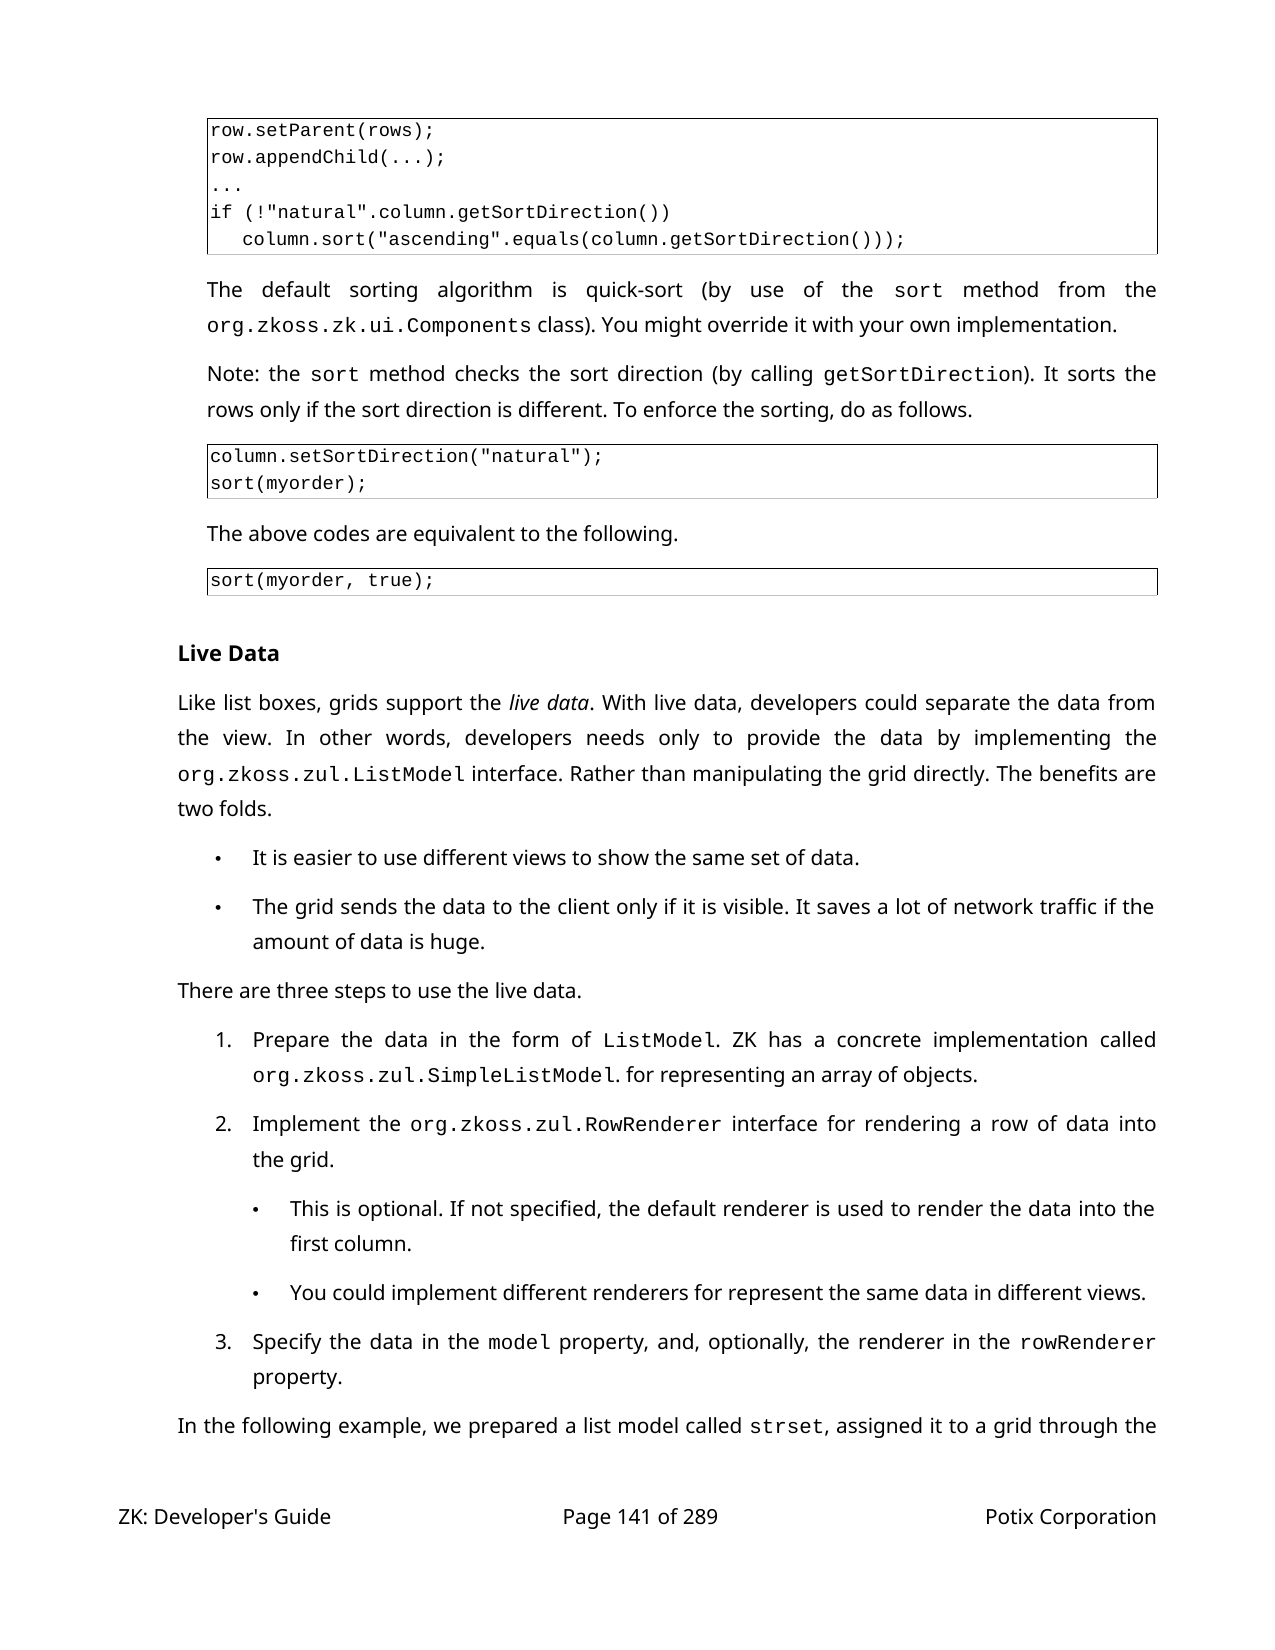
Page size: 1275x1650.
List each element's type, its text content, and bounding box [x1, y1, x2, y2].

text In the following example, we prepared a list model called strset, assigned it to a grid through the [177, 1411, 1157, 1440]
text if (!"natural".column.getSortDirection()) [208, 200, 1157, 224]
text column.setSortDirection("natural"); [208, 445, 1157, 468]
text sort(myorder); [208, 471, 1157, 498]
list You could implement different renderers for represent the same data in different views. [252, 1278, 1157, 1306]
subtitle Live Data [177, 638, 1157, 668]
list The grid sends the data to the client only if it is visible. It saves a lot of network traffic if the amount of data is huge. [215, 892, 1157, 955]
text Note: the sort method checks the sort direction (by calling getSortDirection). It sorts the rows only if the sort direction is different. To enforce the sorting, do as follows. [207, 359, 1157, 423]
list This is optional. If not specified, the default renderer is used to render the data into the first column. [252, 1194, 1157, 1257]
list Prepare the data in the form of ListModel. ZK has a concrete implementation called org.zkoss.zul.SimpleListModel. for representing an array of objects. [215, 1025, 1157, 1089]
list Specify the data in the model property, and, optionally, the renderer in the rowRenderer property. [215, 1327, 1157, 1391]
text The above codes are equivalent to the following. [207, 519, 1157, 547]
text Like list boxes, grids support the live data. With live data, developers could separate the data from the view. In other words, developers needs only to provide the data by implementing the org.zkoss.zul.ListModel interface. Rather than manipulating the grid directly. The benefits are two folds. [177, 688, 1157, 822]
list Implement the org.zkoss.zul.RowRenderer interface for rendering a row of data into the grid. [215, 1109, 1157, 1173]
text sort(myorder, true); [208, 569, 1157, 595]
text row.setParent(rows); [208, 119, 1157, 142]
text There are three steps to use the live data. [177, 976, 1157, 1004]
text The default sorting algorithm is quick-sort (by use of the sort method from the org.zkoss.zk.ui.Components class). You might override it with your own implementation. [207, 275, 1157, 339]
text column.sort("ascending".equals(column.getSortDirection())); [208, 227, 1157, 254]
list It is easier to use different views to show the same set of data. [215, 843, 1157, 871]
text ... [208, 172, 1157, 197]
text row.appendChild(...); [208, 145, 1157, 169]
